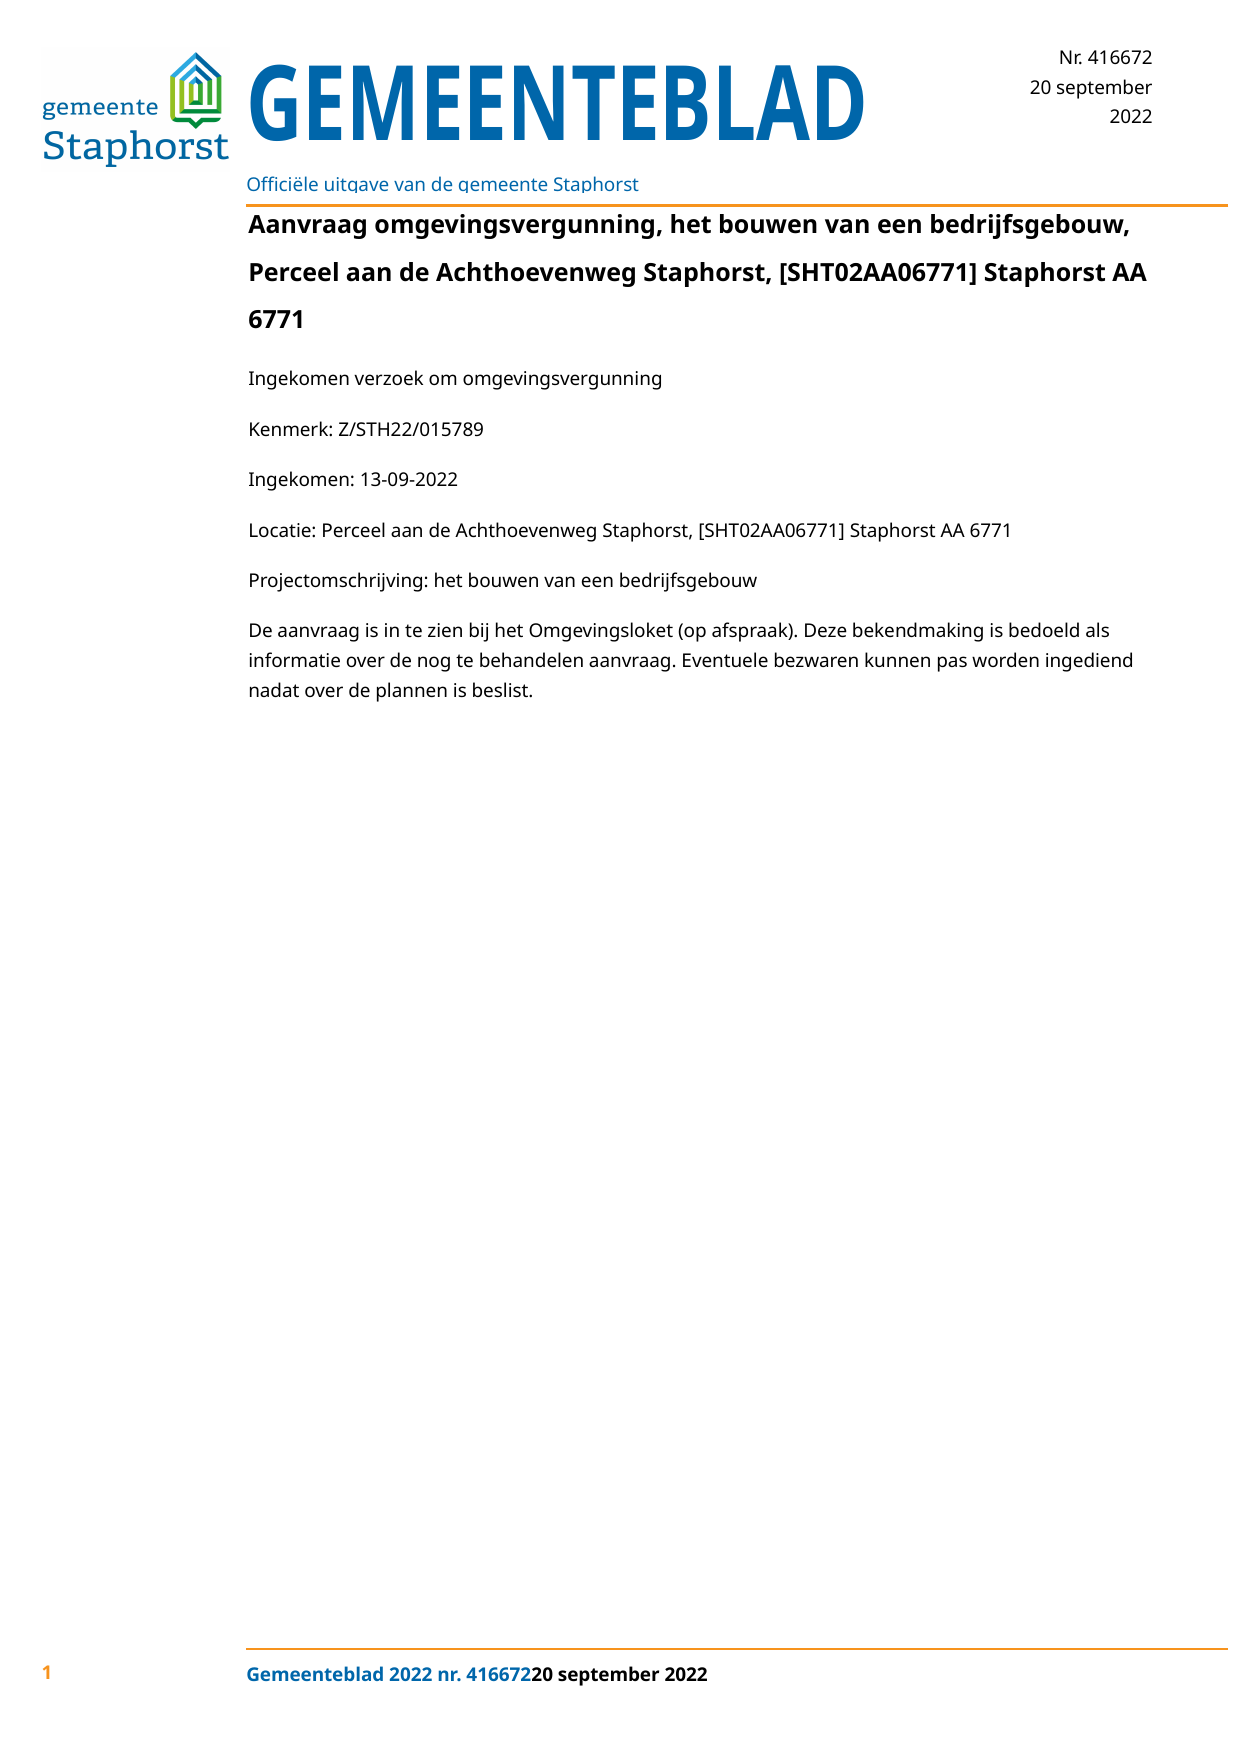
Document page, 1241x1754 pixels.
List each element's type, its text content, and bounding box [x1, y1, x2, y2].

text Kenmerk: Z/STH22/015789 [248, 416, 1152, 442]
text De aanvraag is in te zien bij het Omgevingsloket (op afspraak). Deze bekendmaking is bedoeld als informatie over de nog te behandelen aanvraag. Eventuele bezwaren kunnen pas worden ingediend nadat over de plannen is beslist. [248, 618, 1152, 702]
text Ingekomen: 13-09-2022 [248, 466, 1152, 492]
text Locatie: Perceel aan de Achthoevenweg Staphorst, [SHT02AA06771] Staphorst AA 6771 [248, 517, 1152, 542]
text Ingekomen verzoek om omgevingsvergunning [248, 366, 1152, 391]
text Aanvraag omgevingsvergunning, het bouwen van een bedrijfsgebouw, Perceel aan de Achthoevenweg Staphorst, [SHT02AA06771] Staphorst AA 6771 [248, 207, 1152, 336]
picture [41, 47, 231, 172]
text Projectomschrijving: het bouwen van een bedrijfsgebouw [248, 567, 1152, 593]
